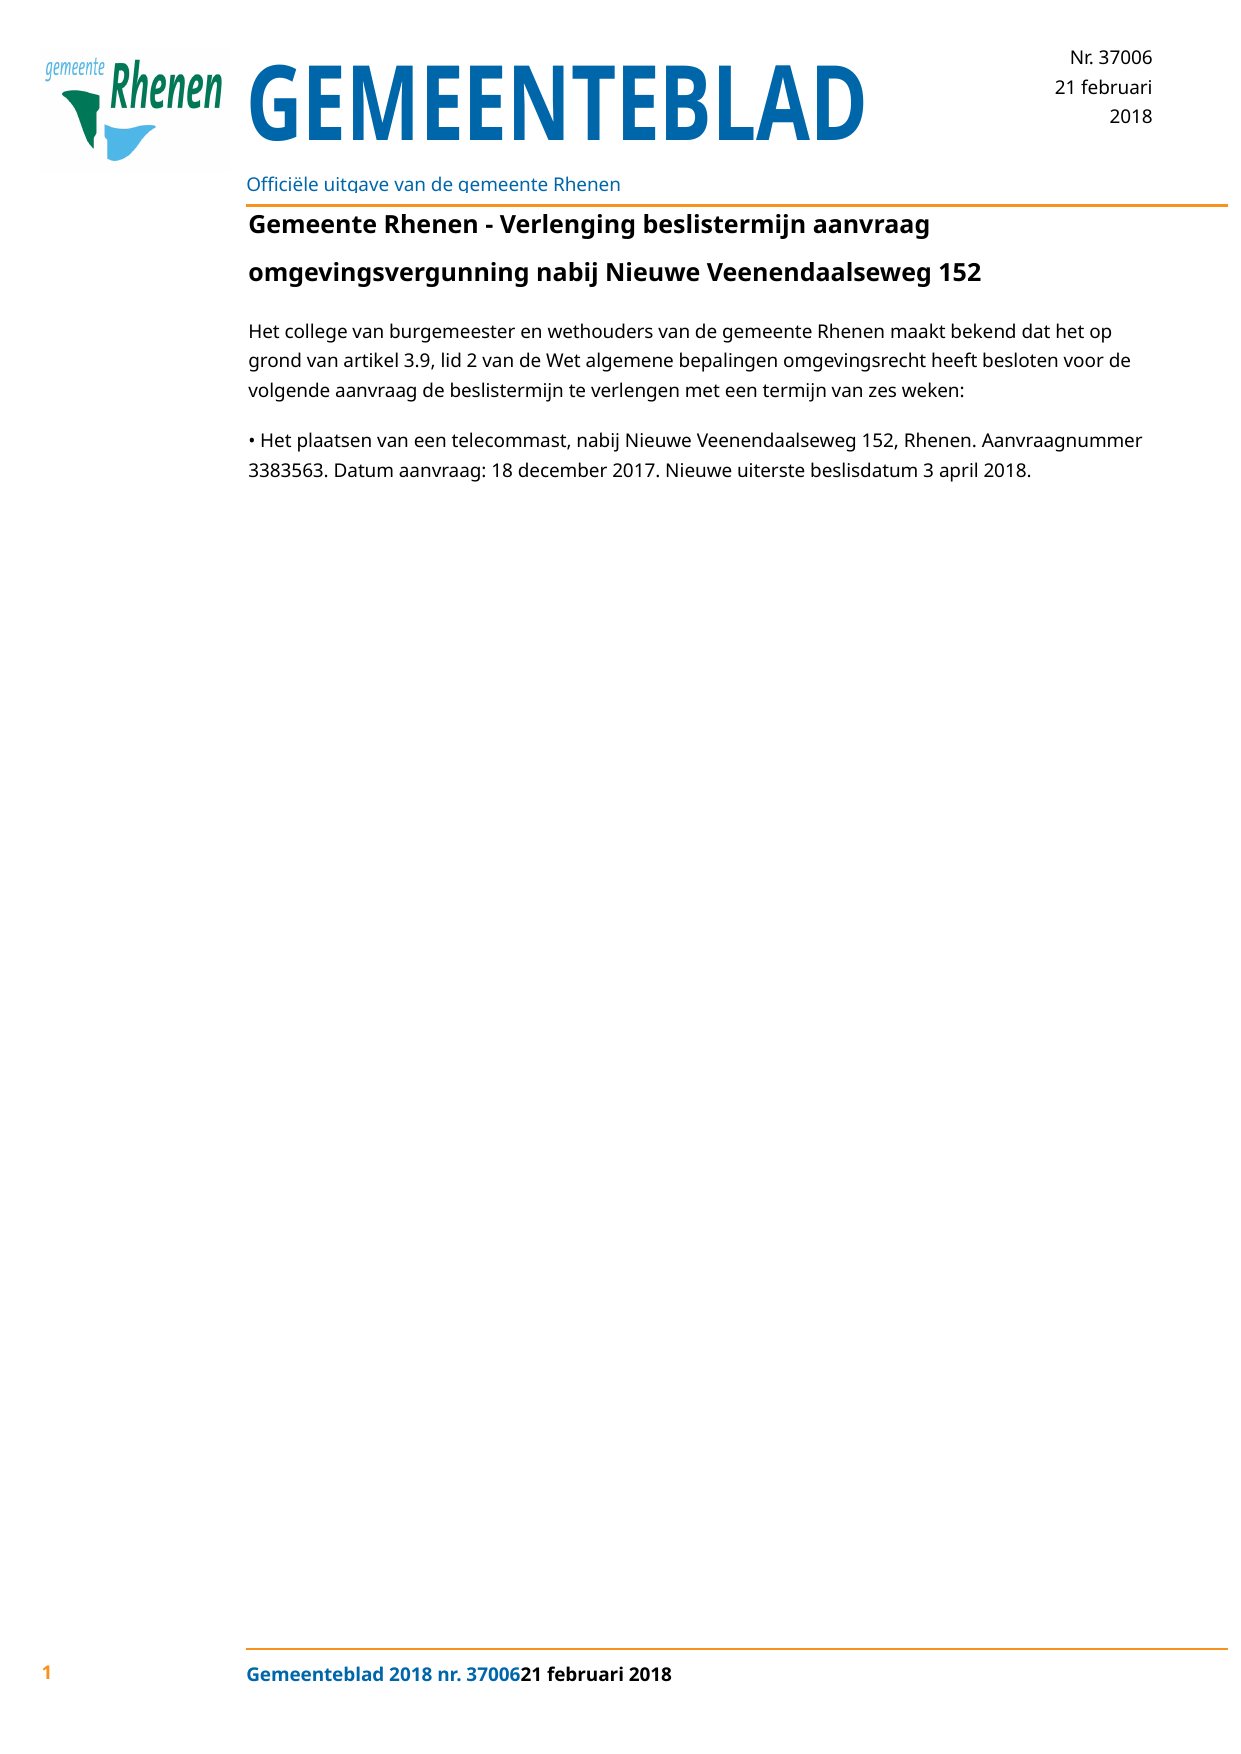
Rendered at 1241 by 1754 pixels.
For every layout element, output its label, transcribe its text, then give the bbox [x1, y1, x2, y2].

text • Het plaatsen van een telecommast, nabij Nieuwe Veenendaalseweg 152, Rhenen. Aanvraagnummer 3383563. Datum aanvraag: 18 december 2017. Nieuwe uiterste beslisdatum 3 april 2018. [248, 427, 1152, 483]
picture [41, 47, 231, 172]
text Gemeente Rhenen - Verlenging beslistermijn aanvraag omgevingsvergunning nabij Nieuwe Veenendaalseweg 152 [248, 207, 1152, 288]
text Het college van burgemeester en wethouders van de gemeente Rhenen maakt bekend dat het op grond van artikel 3.9, lid 2 van de Wet algemene bepalingen omgevingsrecht heeft besloten voor de volgende aanvraag de beslistermijn te verlengen met een termijn van zes weken: [248, 318, 1152, 403]
